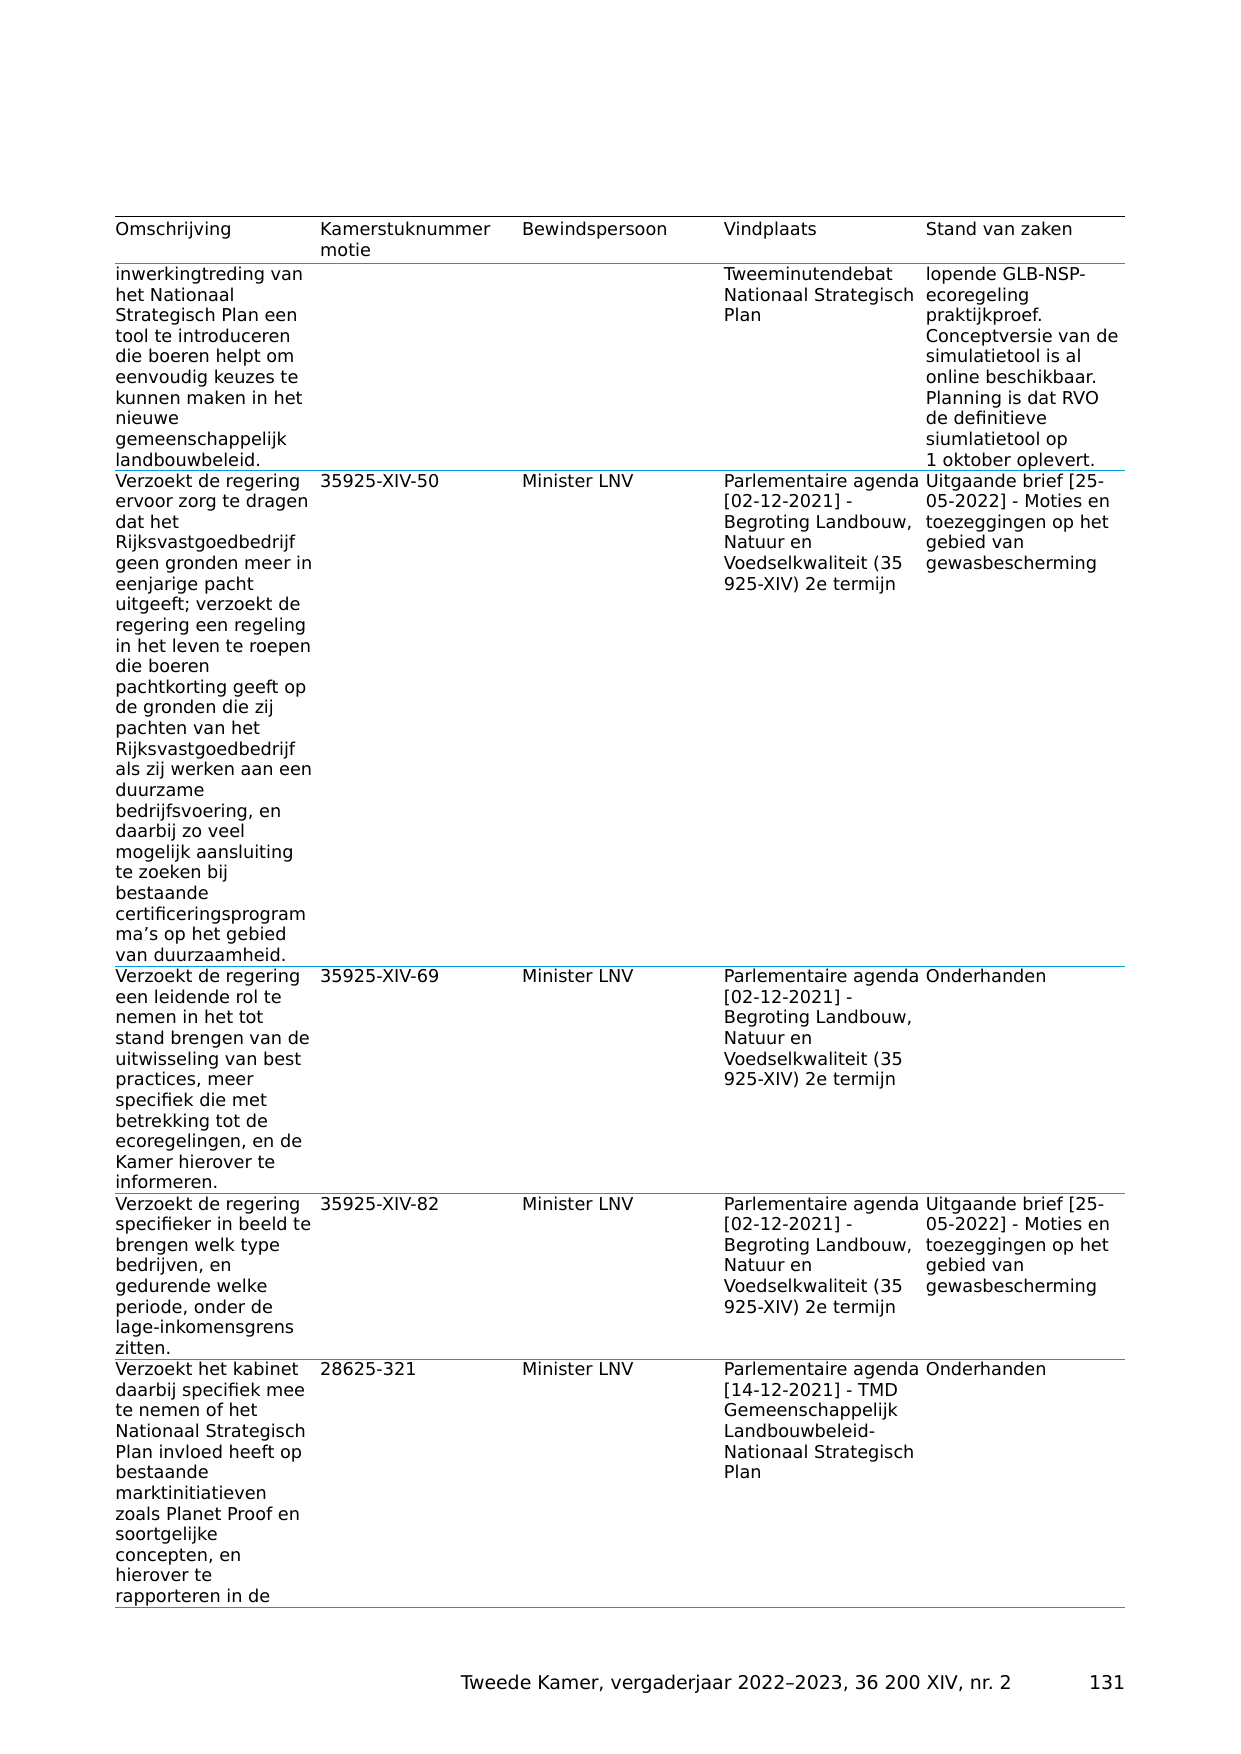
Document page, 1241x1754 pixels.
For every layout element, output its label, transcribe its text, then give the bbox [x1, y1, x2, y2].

table_header Door de Staten-Generaal aanvaarde moties [115, 191, 1125, 216]
table_cell Kamerstuknummer motie [317, 217, 519, 263]
table_cell Parlementaire agenda [02-12-2021] - Begroting Landbouw, Natuur en Voedselkwaliteit (35 925-XIV) 2e termijn [721, 967, 923, 1193]
table_cell Stand van zaken [923, 217, 1125, 263]
table_cell - Tweeminutendebat Nationaal Strategisch Plan [721, 264, 923, 470]
table_cell Vindplaats [721, 217, 923, 263]
table_cell [317, 264, 519, 470]
table_cell 35925-XIV-50 [317, 471, 519, 966]
table_cell Uitgaande brief [25-05-2022] - Moties en toezeggingen op het gebied van gewasbescherming [923, 471, 1125, 966]
table_cell Minister LNV [519, 967, 721, 1193]
table_cell Parlementaire agenda [02-12-2021] - Begroting Landbouw, Natuur en Voedselkwaliteit (35 925-XIV) 2e termijn [721, 471, 923, 966]
table_cell Verzoekt de regering een leidende rol te nemen in het tot stand brengen van de uitwisseling van best practices, meer specifiek die met betrekking tot de ecoregelingen, en de Kamer hierover te informeren. [115, 967, 317, 1193]
table_cell [519, 264, 721, 470]
table_cell Minister LNV [519, 471, 721, 966]
table_cell Parlementaire agenda [02-12-2021] - Begroting Landbouw, Natuur en Voedselkwaliteit (35 925-XIV) 2e termijn [721, 1194, 923, 1358]
table_cell Parlementaire agenda [14-12-2021] - TMD Gemeenschappelijk Landbouwbeleid-Nationaal Strategisch Plan [721, 1360, 923, 1607]
table_cell Minister LNV [519, 1194, 721, 1358]
table_cell Uitgaande brief [25-05-2022] - Moties en toezeggingen op het gebied van gewasbescherming [923, 1194, 1125, 1358]
table_cell Onderhanden [923, 967, 1125, 1193]
table_cell 35925-XIV-69 [317, 967, 519, 1193]
table_cell Minister LNV [519, 1360, 721, 1607]
table_cell 28625-321 [317, 1360, 519, 1607]
table_cell 35925-XIV-82 [317, 1194, 519, 1358]
table_cell Onderhanden [923, 1360, 1125, 1607]
table_cell Verzoekt het kabinet daarbij specifiek mee te nemen of het Nationaal Strategisch Plan invloed heeft op bestaande marktinitiatieven zoals Planet Proof en soortgelijke concepten, en hierover te rapporteren in de [115, 1360, 317, 1607]
table_cell Bewindspersoon [519, 217, 721, 263]
table_cell lopende GLB-NSP-ecoregeling praktijkproef. Conceptversie van de simulatietool is al online beschikbaar. Planning is dat RVO de definitieve siumlatietool op 1 oktober oplevert. [923, 264, 1125, 470]
table_cell Omschrijving [115, 217, 317, 263]
table_cell inwerkingtreding van het Nationaal Strategisch Plan een tool te introduceren die boeren helpt om eenvoudig keuzes te kunnen maken in het nieuwe gemeenschappelijk landbouwbeleid. [115, 264, 317, 470]
table_cell Verzoekt de regering ervoor zorg te dragen dat het Rijksvastgoedbedrijf geen gronden meer in eenjarige pacht uitgeeft; verzoekt de regering een regeling in het leven te roepen die boeren pachtkorting geeft op de gronden die zij pachten van het Rijksvastgoedbedrijf als zij werken aan een duurzame bedrijfsvoering, en daarbij zo veel mogelijk aansluiting te zoeken bij bestaande certificeringsprogramma’s op het gebied van duurzaamheid. [115, 471, 317, 966]
table_cell Verzoekt de regering specifieker in beeld te brengen welk type bedrijven, en gedurende welke periode, onder de lage-inkomensgrens zitten. [115, 1194, 317, 1358]
